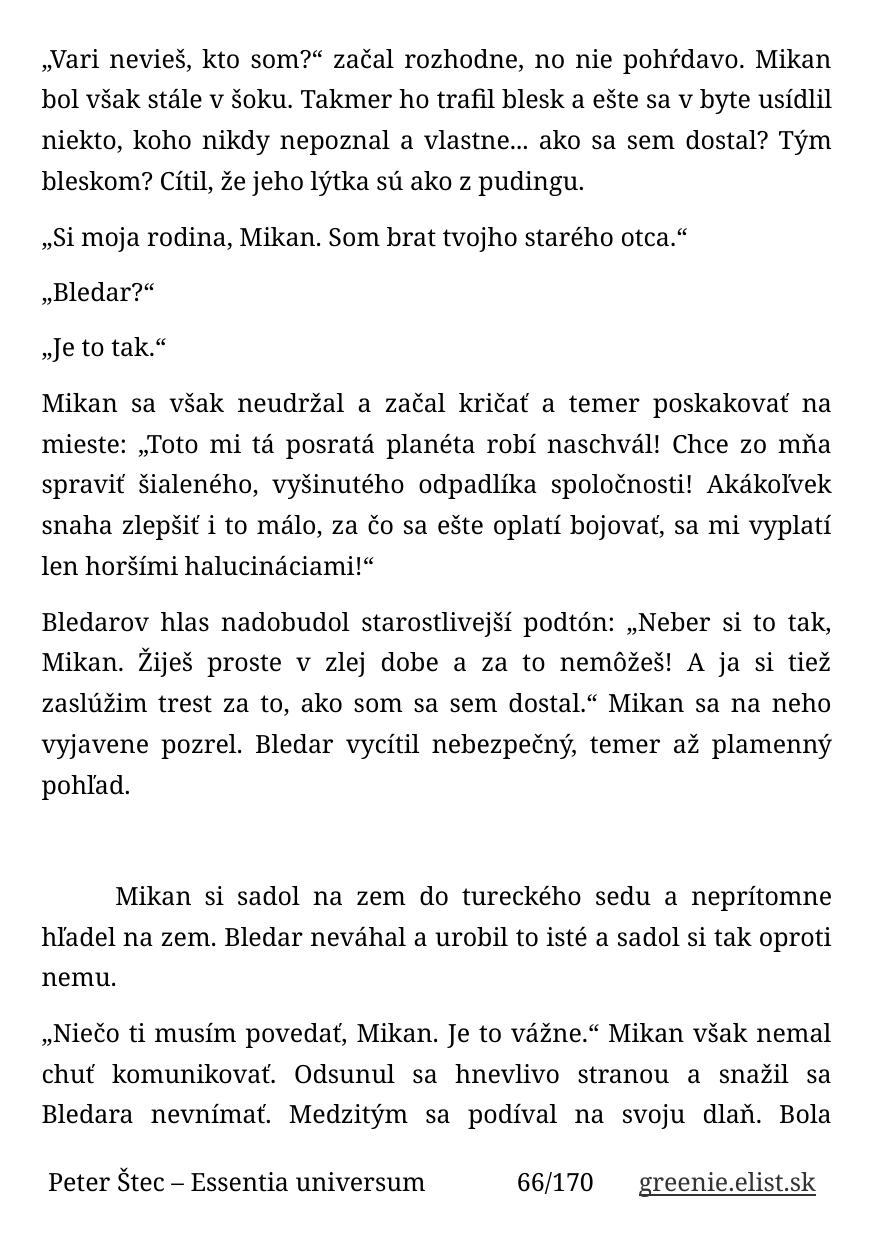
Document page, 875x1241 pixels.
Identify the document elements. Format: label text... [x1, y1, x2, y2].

text „Vari nevieš, kto som?“ začal rozhodne, no nie pohŕdavo. Mikan bol však stále v šoku. Takmer ho trafil blesk a ešte sa v byte usídlil niekto, koho nikdy nepoznal a vlastne... ako sa sem dostal? Tým bleskom? Cítil, že jeho lýtka sú ako z pudingu. [41, 41, 833, 198]
text „Bledar?“ [41, 275, 833, 309]
text „Si moja rodina, Mikan. Som brat tvojho starého otca.“ [41, 219, 833, 253]
text Mikan si sadol na zem do tureckého sedu a neprítomne hľadel na zem. Bledar neváhal a urobil to isté a sadol si tak oproti nemu. [41, 878, 833, 994]
text „Niečo ti musím povedať, Mikan. Je to vážne.“ Mikan však nemal chuť komunikovať. Odsunul sa hnevlivo stranou a snažil sa Bledara nevnímať. Medzitým sa podíval na svoju dlaň. Bola [41, 1016, 833, 1131]
text Bledarov hlas nadobudol starostlivejší podtón: „Neber si to tak, Mikan. Žiješ proste v zlej dobe a za to nemôžeš! A ja si tiež zaslúžim trest za to, ako som sa sem dostal.“ Mikan sa na neho vyjavene pozrel. Bledar vycítil nebezpečný, temer až plamenný pohľad. [41, 604, 833, 802]
text „Je to tak.“ [41, 330, 833, 364]
text Mikan sa však neudržal a začal kričať a temer poskakovať na mieste: „Toto mi tá posratá planéta robí naschvál! Chce zo mňa spraviť šialeného, vyšinutého odpadlíka spoločnosti! Akákoľvek snaha zlepšiť i to málo, za čo sa ešte oplatí bojovať, sa mi vyplatí len horšími halucináciami!“ [41, 386, 833, 583]
